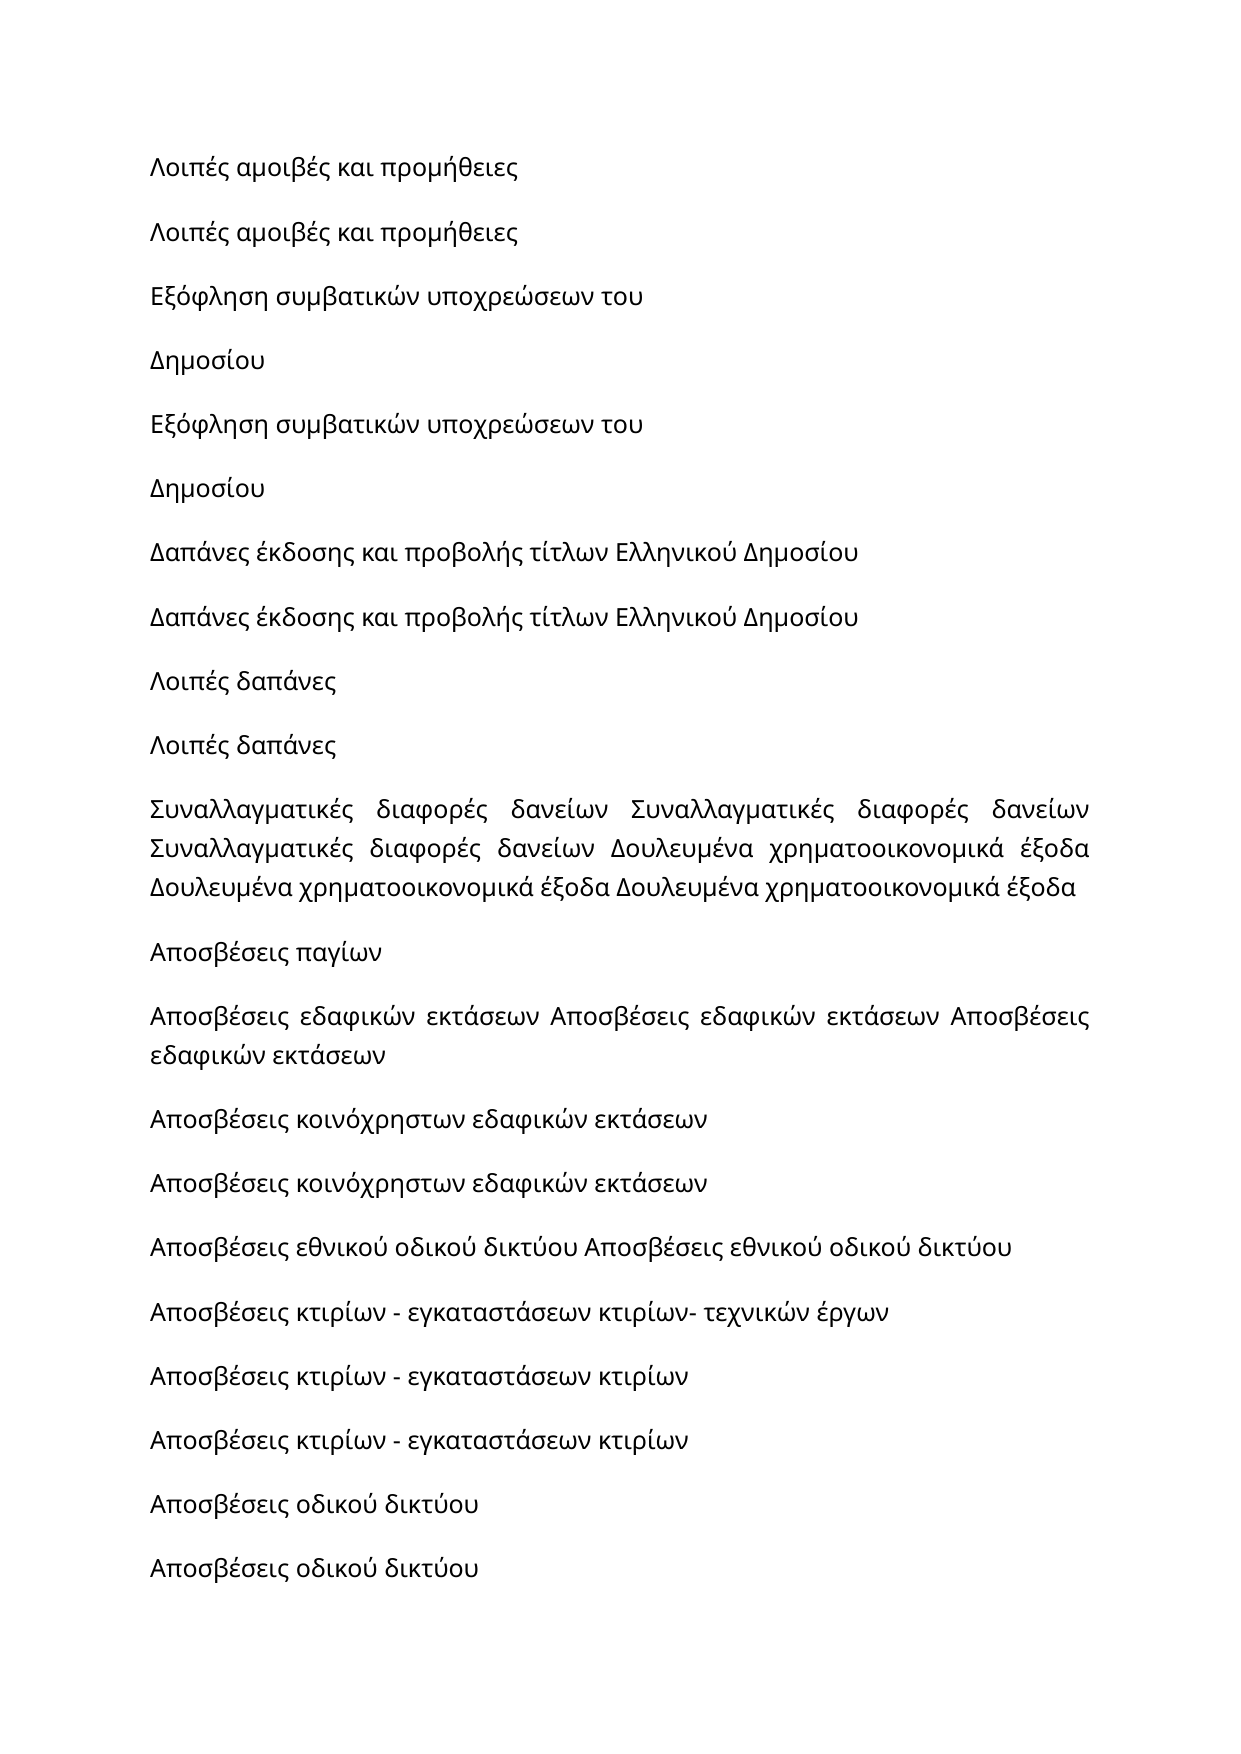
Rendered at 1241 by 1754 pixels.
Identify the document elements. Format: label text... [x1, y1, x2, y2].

text Αποσβέσεις εθνικού οδικού δικτύου Αποσβέσεις εθνικού οδικού δικτύου [150, 1230, 1090, 1264]
text Αποσβέσεις κτιρίων - εγκαταστάσεων κτιρίων [150, 1358, 1090, 1392]
text Συναλλαγματικές διαφορές δανείων Συναλλαγματικές διαφορές δανείων Συναλλαγματικές διαφορές δανείων Δουλευμένα χρηματοοικονομικά έξοδα Δουλευμένα χρηματοοικονομικά έξοδα Δουλευμένα χρηματοοικονομικά έξοδα [150, 792, 1090, 904]
text Δαπάνες έκδοσης και προβολής τίτλων Ελληνικού Δημοσίου [150, 599, 1090, 633]
text Δημοσίου [150, 342, 1090, 377]
text Λοιπές αμοιβές και προμήθειες [150, 214, 1090, 248]
text Αποσβέσεις κτιρίων - εγκαταστάσεων κτιρίων- τεχνικών έργων [150, 1294, 1090, 1328]
text Αποσβέσεις παγίων [150, 934, 1090, 968]
text Δημοσίου [150, 471, 1090, 505]
text Αποσβέσεις οδικού δικτύου [150, 1551, 1090, 1585]
text Εξόφληση συμβατικών υποχρεώσεων του [150, 407, 1090, 441]
text Λοιπές αμοιβές και προμήθειες [150, 150, 1090, 184]
text Αποσβέσεις εδαφικών εκτάσεων Αποσβέσεις εδαφικών εκτάσεων Αποσβέσεις εδαφικών εκτάσεων [150, 998, 1090, 1072]
text Λοιπές δαπάνες [150, 727, 1090, 762]
text Αποσβέσεις κοινόχρηστων εδαφικών εκτάσεων [150, 1102, 1090, 1136]
text Εξόφληση συμβατικών υποχρεώσεων του [150, 278, 1090, 312]
text Αποσβέσεις οδικού δικτύου [150, 1487, 1090, 1521]
text Δαπάνες έκδοσης και προβολής τίτλων Ελληνικού Δημοσίου [150, 535, 1090, 569]
text Αποσβέσεις κοινόχρηστων εδαφικών εκτάσεων [150, 1166, 1090, 1200]
text Αποσβέσεις κτιρίων - εγκαταστάσεων κτιρίων [150, 1422, 1090, 1457]
text Λοιπές δαπάνες [150, 663, 1090, 697]
